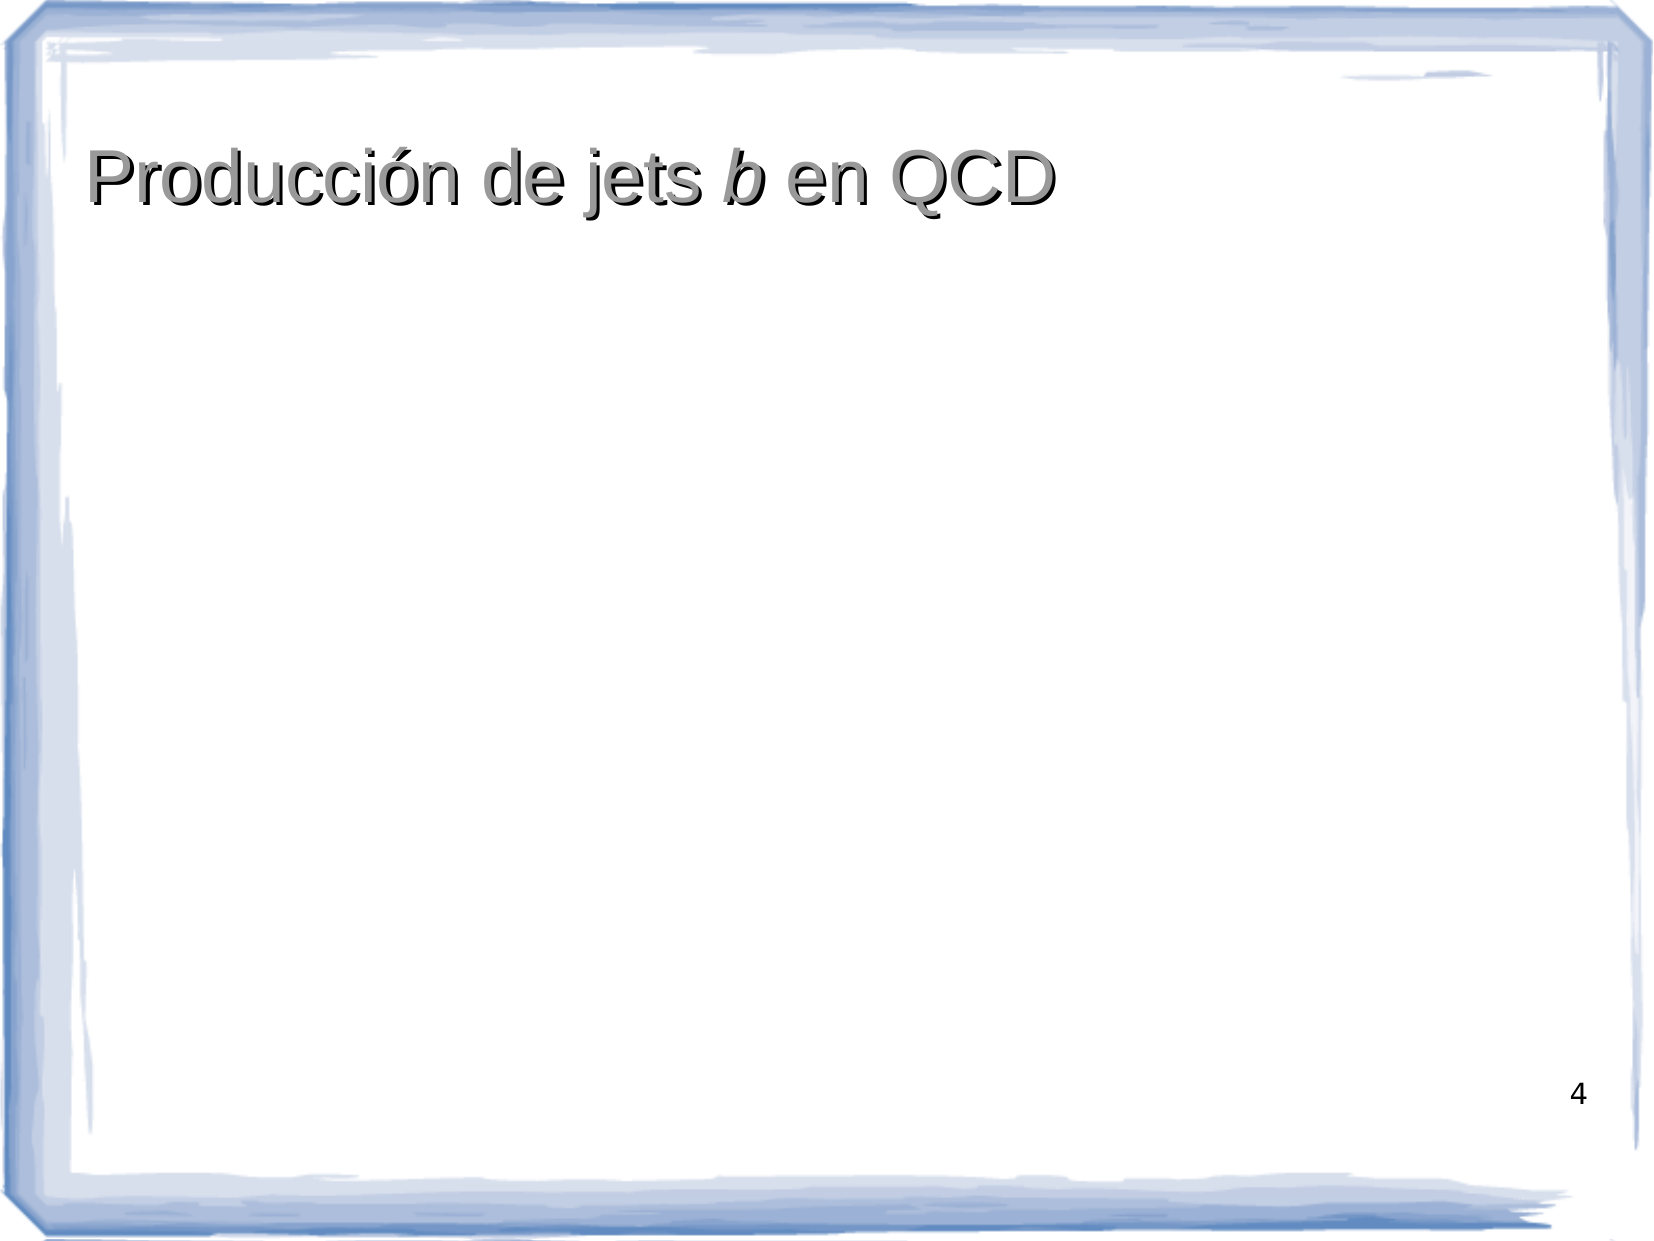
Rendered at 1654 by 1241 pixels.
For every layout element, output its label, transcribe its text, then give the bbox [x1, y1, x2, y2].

title Producción de jets b en QCD [85, 96, 1098, 257]
picture [0, 0, 1654, 1241]
